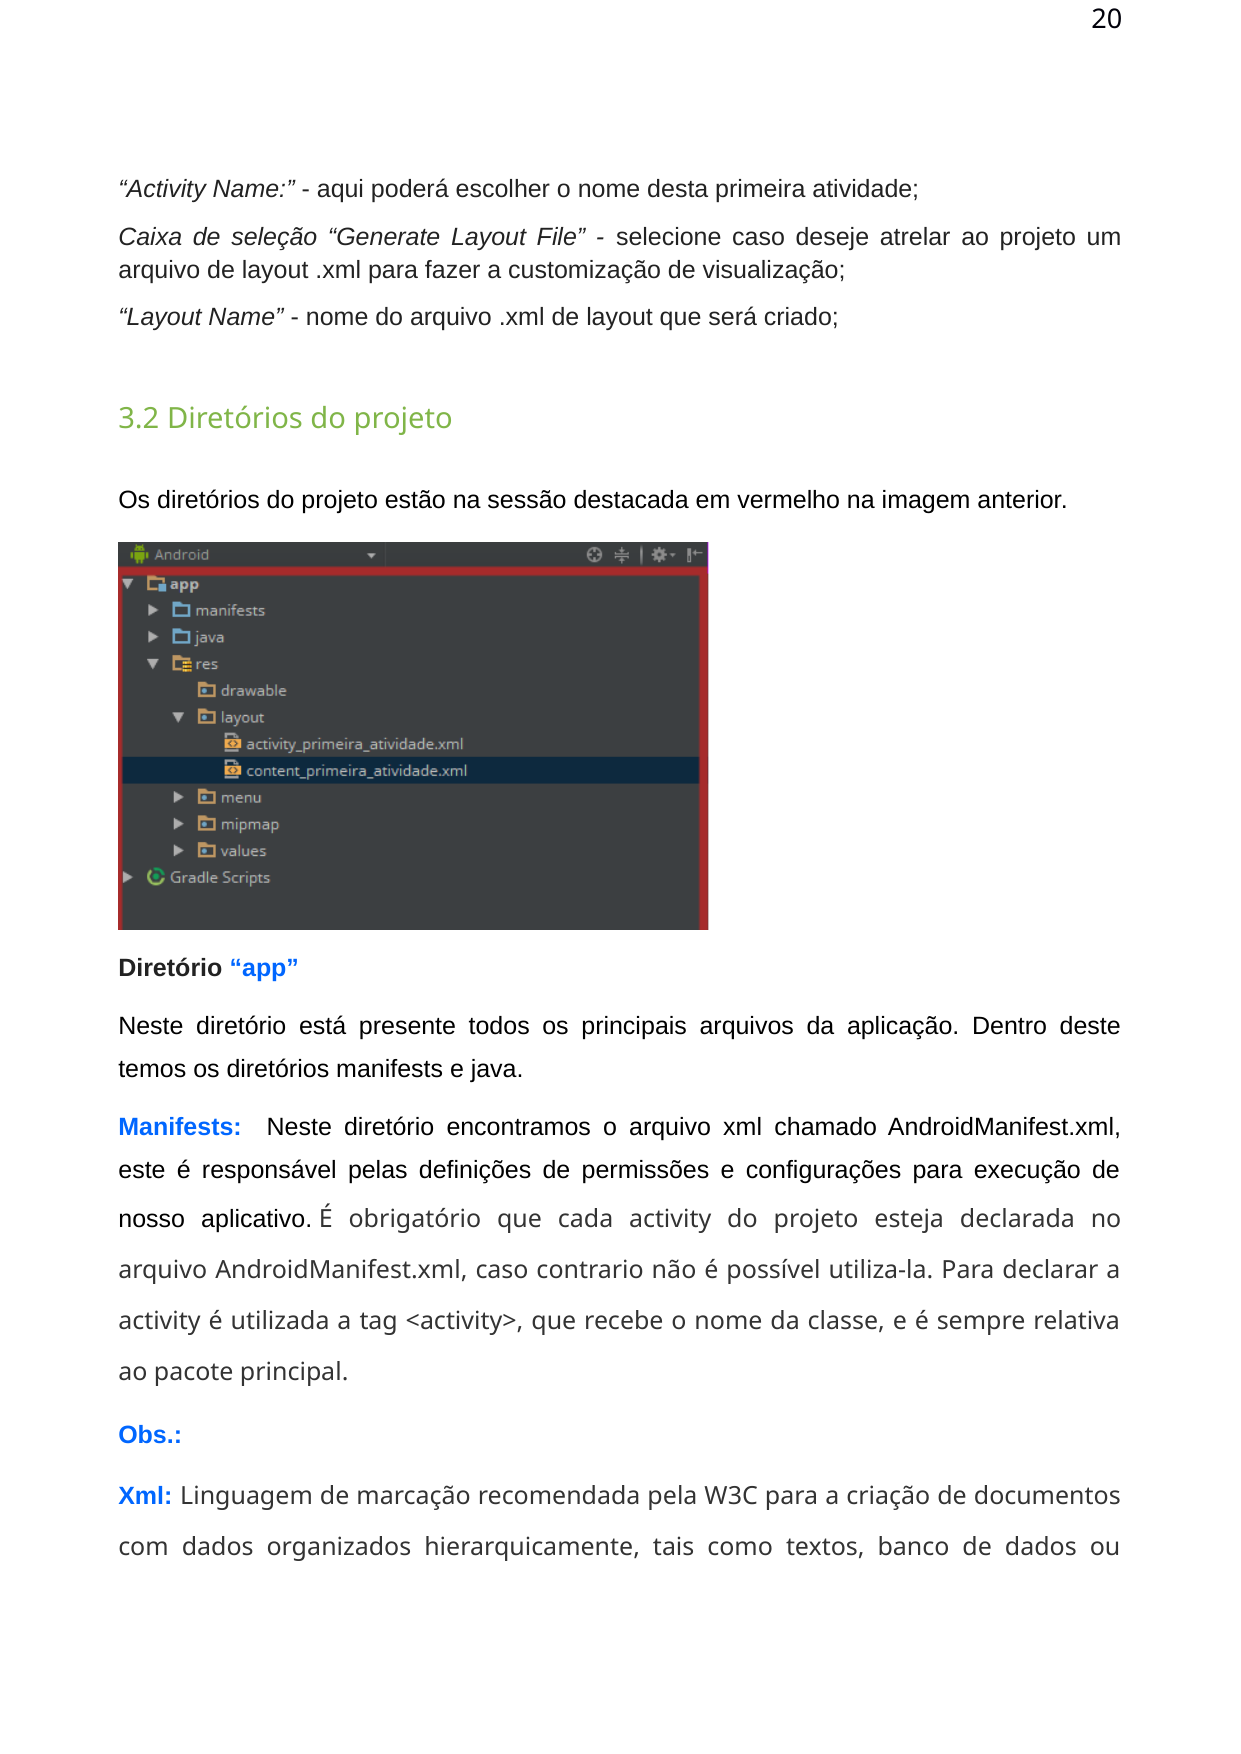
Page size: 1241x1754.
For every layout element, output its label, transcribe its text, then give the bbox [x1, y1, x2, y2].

text Diretório “app” [118, 953, 1122, 982]
text Os diretórios do projeto estão na sessão destacada em vermelho na imagem anterior. [118, 485, 1122, 514]
text Caixa de seleção “Generate Layout File” - selecione caso deseje atrelar ao projeto um arquivo de layout .xml para fazer a customização de visualização; [118, 222, 1122, 283]
text Neste diretório está presente todos os principais arquivos da aplicação. Dentro deste temos os diretórios manifests e java. [118, 1011, 1122, 1083]
text Obs.: [118, 1419, 1122, 1448]
text “Activity Name:” - aqui poderá escolher o nome desta primeira atividade; [118, 174, 1122, 203]
picture [118, 542, 709, 930]
text Manifests: Neste diretório encontramos o arquivo xml chamado AndroidManifest.xml, este é responsável pelas definições de permissões e configurações para execução de nosso aplicativo. É obrigatório que cada activity do projeto esteja declarada no arquivo AndroidManifest.xml, caso contrario não é possível utiliza-la. Para declarar a activity é utilizada a tag <activity>, que recebe o nome da classe, e é sempre relativa ao pacote principal. [118, 1112, 1122, 1388]
subtitle 3.2 Diretórios do projeto [118, 397, 1122, 437]
text Xml: Linguagem de marcação recomendada pela W3C para a criação de documentos com dados organizados hierarquicamente, tais como textos, banco de dados ou [118, 1477, 1122, 1562]
text “Layout Name” - nome do arquivo .xml de layout que será criado; [118, 302, 1122, 331]
